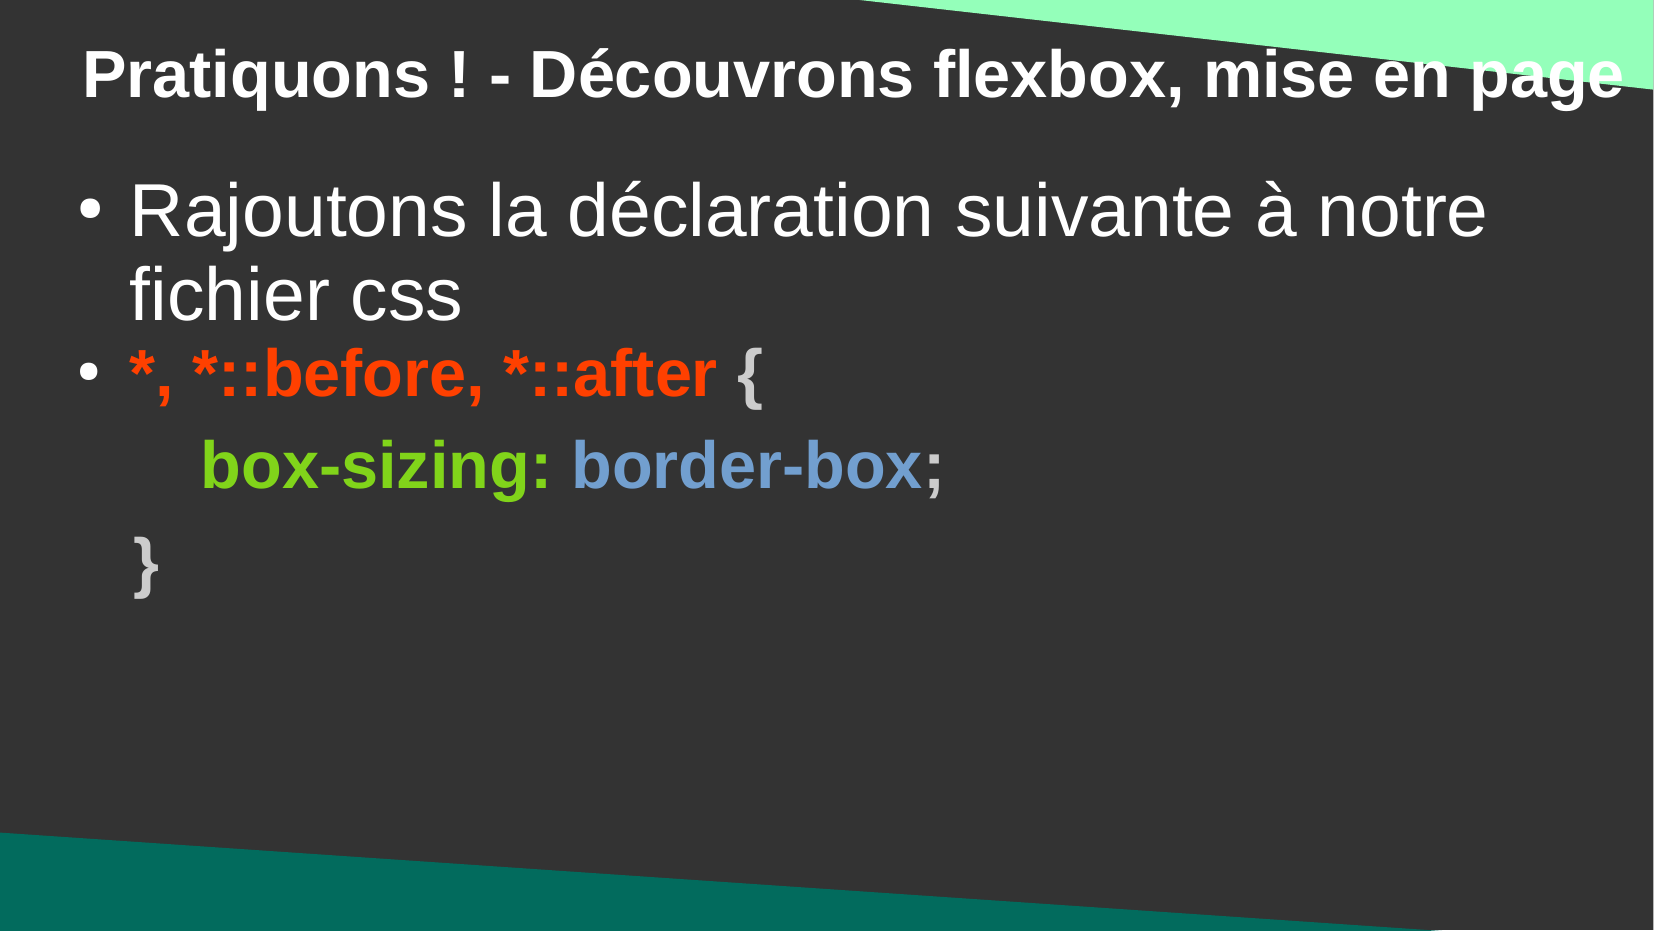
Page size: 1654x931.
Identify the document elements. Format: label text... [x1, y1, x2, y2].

list Rajoutons la déclaration suivante à notre fichier css *, *::before, *::after { box-sizing: border-box; } [59, 168, 1619, 762]
title Pratiquons ! - Découvrons flexbox, mise en page [82, 37, 1630, 112]
text_box [859, 0, 1654, 90]
